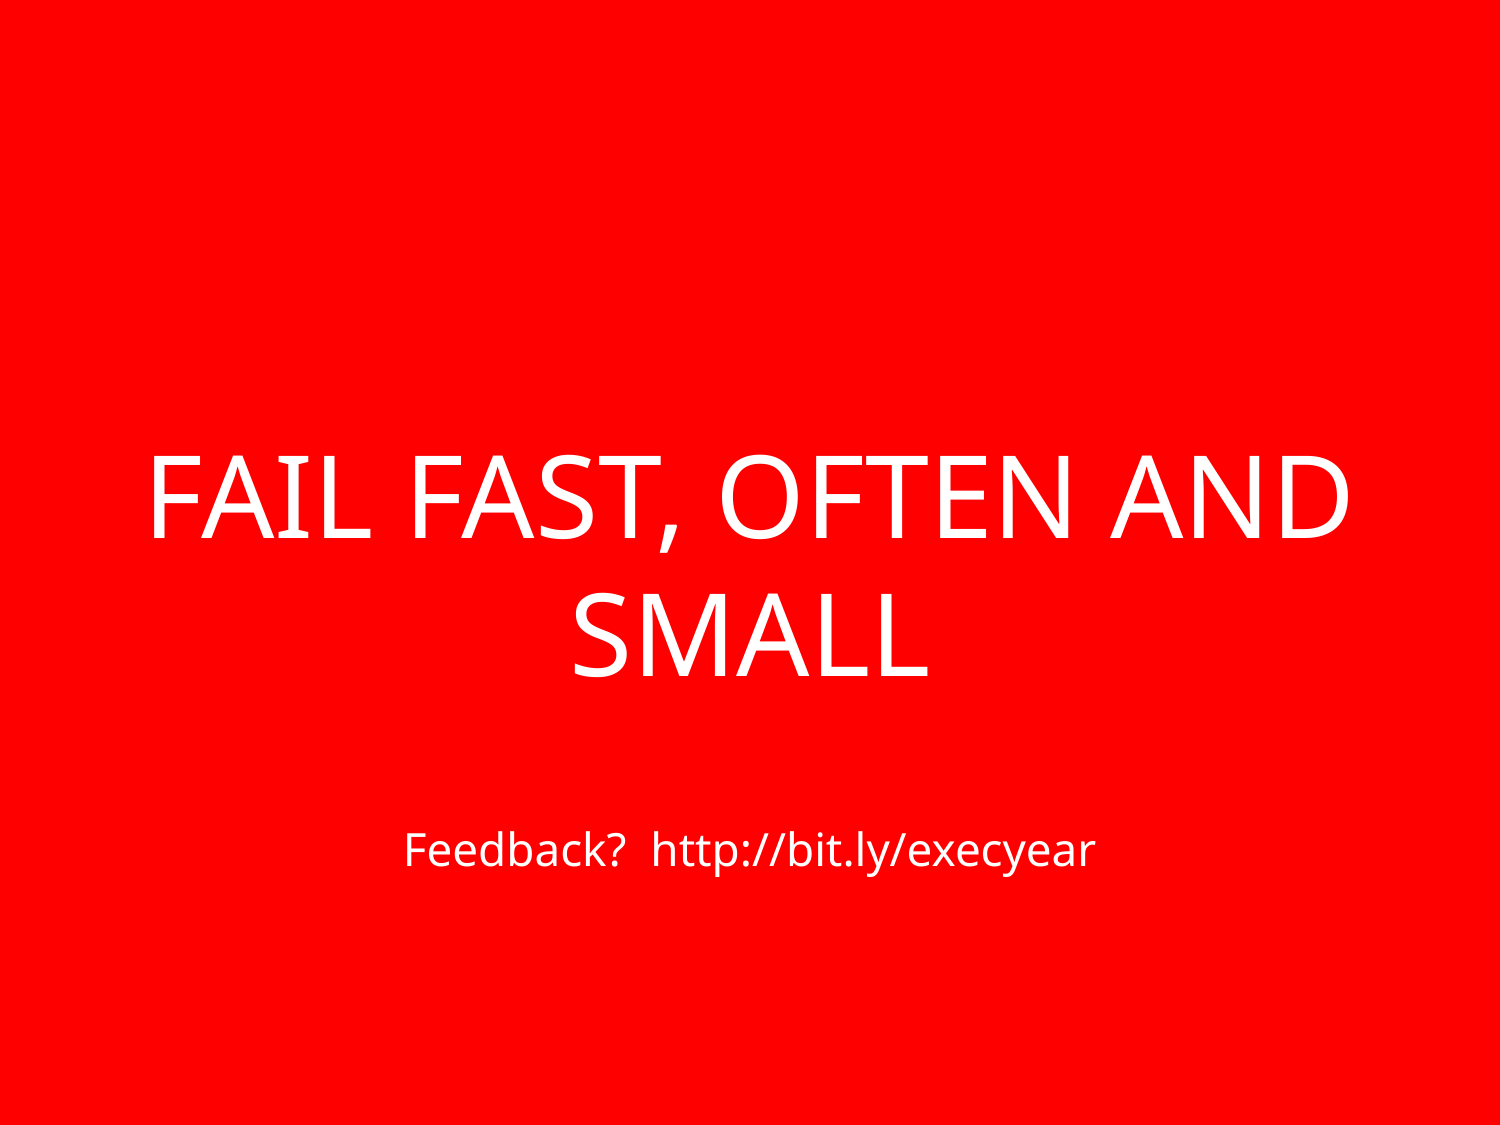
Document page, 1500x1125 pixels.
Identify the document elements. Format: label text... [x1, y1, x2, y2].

list FAIL FAST, OFTEN AND SMALL [0, 416, 1500, 709]
